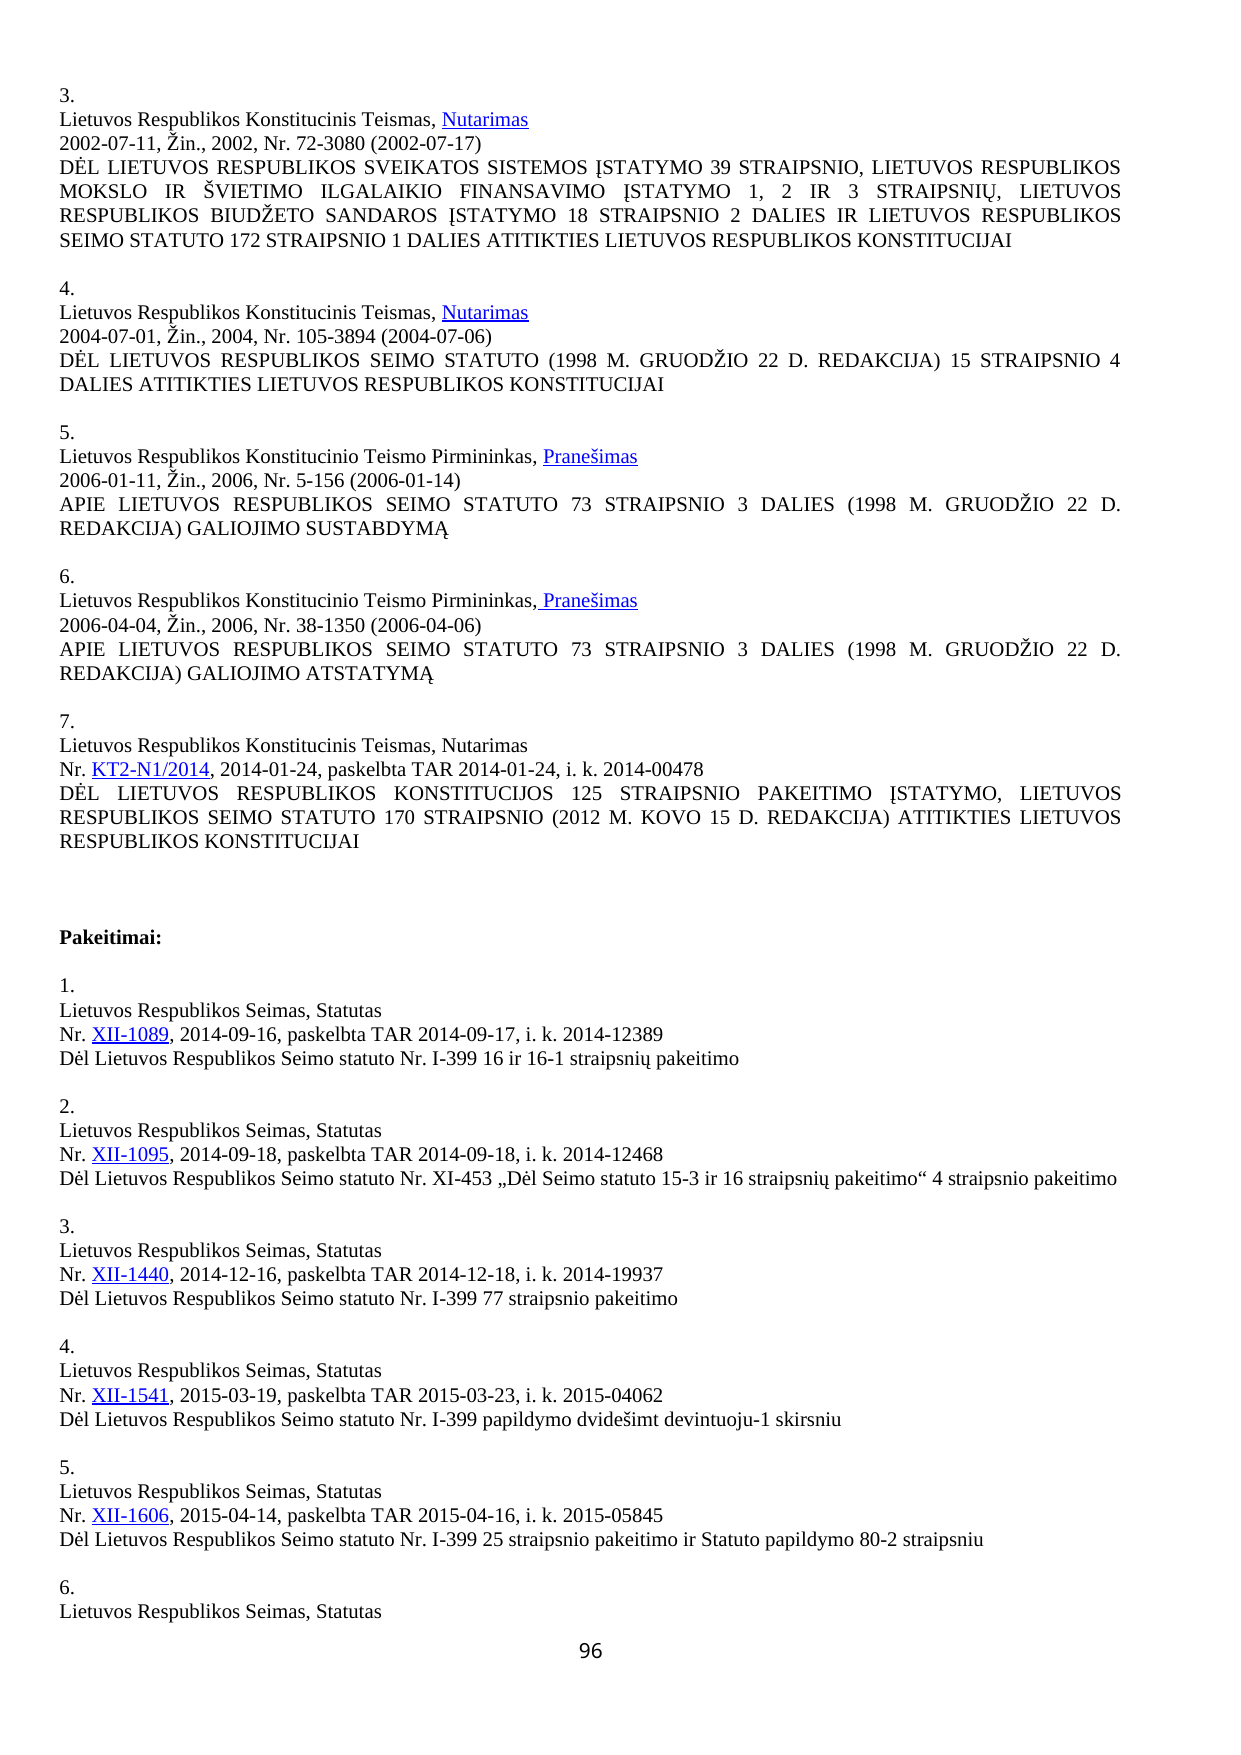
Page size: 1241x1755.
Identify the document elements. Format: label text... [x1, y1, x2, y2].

text Lietuvos Respublikos Seimas, Statutas [59, 997, 1122, 1022]
text 3. [59, 1214, 1122, 1238]
text 5. [59, 1455, 1122, 1479]
text Lietuvos Respublikos Seimas, Statutas [59, 1479, 1122, 1503]
text Dėl Lietuvos Respublikos Seimo statuto Nr. I-399 25 straipsnio pakeitimo ir Statuto papildymo 80-2 straipsniu [59, 1527, 1122, 1551]
text 2006-01-11, Žin., 2006, Nr. 5-156 (2006-01-14) [59, 468, 1122, 492]
text Pakeitimai: [59, 925, 1122, 949]
text 2006-04-04, Žin., 2006, Nr. 38-1350 (2006-04-06) [59, 612, 1122, 637]
text Dėl Lietuvos Respublikos Seimo statuto Nr. I-399 77 straipsnio pakeitimo [59, 1286, 1122, 1310]
text Nr. XII-1095, 2014-09-18, paskelbta TAR 2014-09-18, i. k. 2014-12468 [59, 1142, 1122, 1166]
text 1. [59, 973, 1122, 997]
text APIE LIETUVOS RESPUBLIKOS SEIMO STATUTO 73 STRAIPSNIO 3 DALIES (1998 M. GRUODŽIO 22 D. REDAKCIJA) GALIOJIMO ATSTATYMĄ [59, 637, 1122, 685]
text APIE LIETUVOS RESPUBLIKOS SEIMO STATUTO 73 STRAIPSNIO 3 DALIES (1998 M. GRUODŽIO 22 D. REDAKCIJA) GALIOJIMO SUSTABDYMĄ [59, 492, 1122, 540]
text 4. [59, 276, 1122, 300]
text 5. [59, 420, 1122, 444]
text Dėl Lietuvos Respublikos Seimo statuto Nr. I-399 16 ir 16-1 straipsnių pakeitimo [59, 1046, 1122, 1070]
text Nr. XII-1089, 2014-09-16, paskelbta TAR 2014-09-17, i. k. 2014-12389 [59, 1022, 1122, 1046]
text Lietuvos Respublikos Konstitucinis Teismas, Nutarimas [59, 300, 1122, 324]
text DĖL LIETUVOS RESPUBLIKOS SEIMO STATUTO (1998 M. GRUODŽIO 22 D. REDAKCIJA) 15 STRAIPSNIO 4 DALIES ATITIKTIES LIETUVOS RESPUBLIKOS KONSTITUCIJAI [59, 348, 1122, 396]
text DĖL LIETUVOS RESPUBLIKOS KONSTITUCIJOS 125 STRAIPSNIO PAKEITIMO ĮSTATYMO, LIETUVOS RESPUBLIKOS SEIMO STATUTO 170 STRAIPSNIO (2012 M. KOVO 15 D. REDAKCIJA) ATITIKTIES LIETUVOS RESPUBLIKOS KONSTITUCIJAI [59, 781, 1122, 853]
text Lietuvos Respublikos Seimas, Statutas [59, 1118, 1122, 1142]
text Nr. XII-1440, 2014-12-16, paskelbta TAR 2014-12-18, i. k. 2014-19937 [59, 1262, 1122, 1286]
text 3. [59, 83, 1122, 107]
text 2. [59, 1094, 1122, 1118]
text Lietuvos Respublikos Seimas, Statutas [59, 1599, 1122, 1623]
text 6. [59, 1575, 1122, 1599]
text Lietuvos Respublikos Konstitucinis Teismas, Nutarimas [59, 107, 1122, 131]
text Lietuvos Respublikos Seimas, Statutas [59, 1238, 1122, 1262]
text Dėl Lietuvos Respublikos Seimo statuto Nr. I-399 papildymo dvidešimt devintuoju-1 skirsniu [59, 1407, 1122, 1431]
text DĖL LIETUVOS RESPUBLIKOS SVEIKATOS SISTEMOS ĮSTATYMO 39 STRAIPSNIO, LIETUVOS RESPUBLIKOS MOKSLO IR ŠVIETIMO ILGALAIKIO FINANSAVIMO ĮSTATYMO 1, 2 IR 3 STRAIPSNIŲ, LIETUVOS RESPUBLIKOS BIUDŽETO SANDAROS ĮSTATYMO 18 STRAIPSNIO 2 DALIES IR LIETUVOS RESPUBLIKOS SEIMO STATUTO 172 STRAIPSNIO 1 DALIES ATITIKTIES LIETUVOS RESPUBLIKOS KONSTITUCIJAI [59, 155, 1122, 252]
text 2004-07-01, Žin., 2004, Nr. 105-3894 (2004-07-06) [59, 324, 1122, 348]
text 7. [59, 709, 1122, 733]
text Lietuvos Respublikos Konstitucinio Teismo Pirmininkas, Pranešimas [59, 444, 1122, 468]
text 2002-07-11, Žin., 2002, Nr. 72-3080 (2002-07-17) [59, 131, 1122, 155]
text Nr. XII-1541, 2015-03-19, paskelbta TAR 2015-03-23, i. k. 2015-04062 [59, 1382, 1122, 1407]
text Dėl Lietuvos Respublikos Seimo statuto Nr. XI-453 „Dėl Seimo statuto 15-3 ir 16 straipsnių pakeitimo“ 4 straipsnio pakeitimo [59, 1166, 1122, 1190]
text Lietuvos Respublikos Seimas, Statutas [59, 1358, 1122, 1382]
text Nr. XII-1606, 2015-04-14, paskelbta TAR 2015-04-16, i. k. 2015-05845 [59, 1503, 1122, 1527]
text Lietuvos Respublikos Konstitucinis Teismas, Nutarimas [59, 733, 1122, 757]
text 4. [59, 1334, 1122, 1358]
text Lietuvos Respublikos Konstitucinio Teismo Pirmininkas, Pranešimas [59, 588, 1122, 612]
text Nr. KT2-N1/2014, 2014-01-24, paskelbta TAR 2014-01-24, i. k. 2014-00478 [59, 757, 1122, 781]
text 6. [59, 564, 1122, 588]
